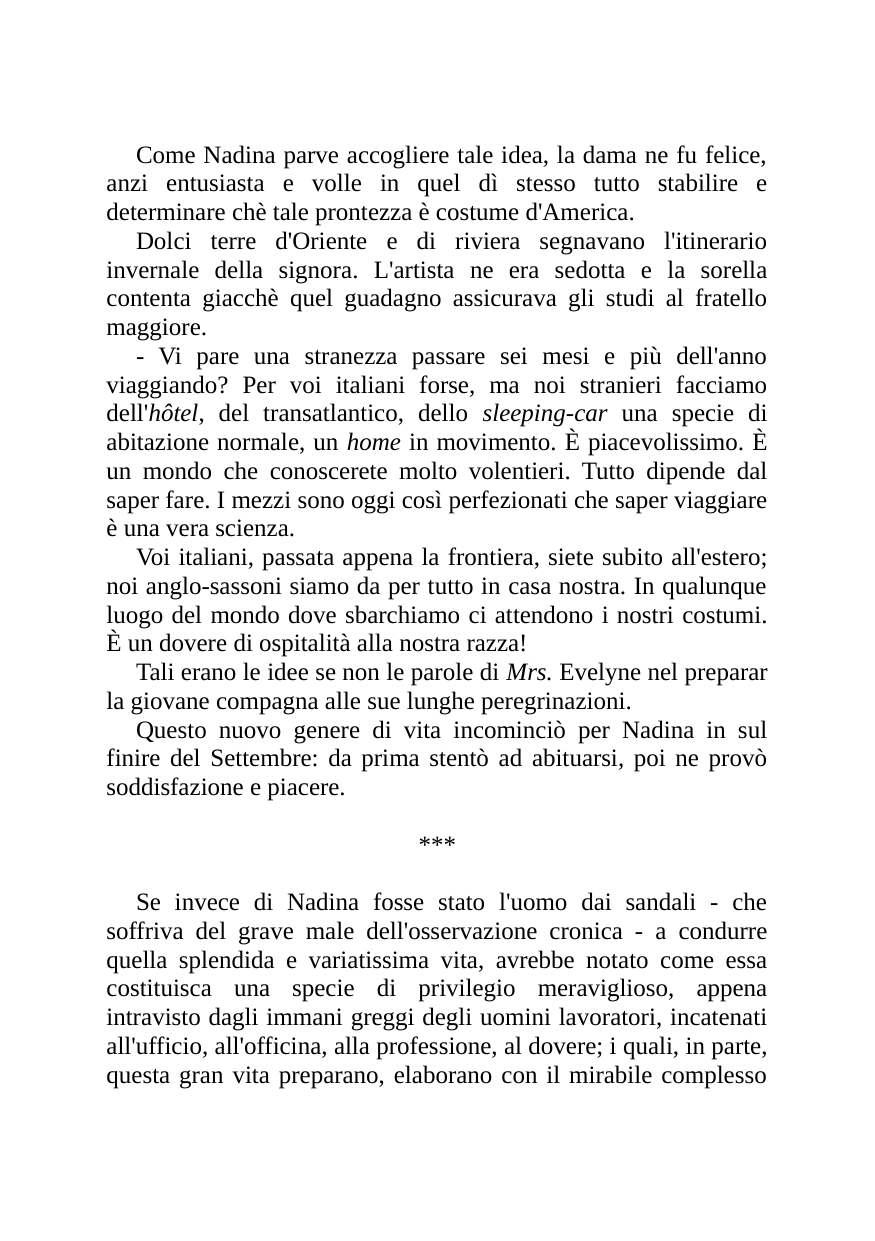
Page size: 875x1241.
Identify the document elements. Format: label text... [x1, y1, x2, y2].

text Dolci terre d'Oriente e di riviera segnavano l'itinerario invernale della signora. L'artista ne era sedotta e la sorella contenta giacchè quel guadagno assicurava gli studi al fratello maggiore. [106, 226, 768, 341]
text - Vi pare una stranezza passare sei mesi e più dell'anno viaggiando? Per voi italiani forse, ma noi stranieri facciamo dell'hôtel, del transatlantico, dello sleeping-car una specie di abitazione normale, un home in movimento. È piacevolissimo. È un mondo che conoscerete molto volentieri. Tutto dipende dal saper fare. I mezzi sono oggi così perfezionati che saper viaggiare è una vera scienza. [106, 341, 768, 542]
text Tali erano le idee se non le parole di Mrs. Evelyne nel preparar la giovane compagna alle sue lunghe peregrinazioni. [106, 657, 768, 715]
text Come Nadina parve accogliere tale idea, la dama ne fu felice, anzi entusiasta e volle in quel dì stesso tutto stabilire e determinare chè tale prontezza è costume d'America. [106, 140, 768, 226]
text Se invece di Nadina fosse stato l'uomo dai sandali - che soffriva del grave male dell'osservazione cronica - a condurre quella splendida e variatissima vita, avrebbe notato come essa costituisca una specie di privilegio meraviglioso, appena intravisto dagli immani greggi degli uomini lavoratori, incatenati all'ufficio, all'officina, alla professione, al dovere; i quali, in parte, questa gran vita preparano, elaborano con il mirabile complesso [106, 887, 768, 1088]
text Questo nuovo genere di vita incominciò per Nadina in sul finire del Settembre: da prima stentò ad abituarsi, poi ne provò soddisfazione e piacere. [106, 715, 768, 801]
text *** [106, 830, 768, 858]
text Voi italiani, passata appena la frontiera, siete subito all'estero; noi anglo-sassoni siamo da per tutto in casa nostra. In qualunque luogo del mondo dove sbarchiamo ci attendono i nostri costumi. È un dovere di ospitalità alla nostra razza! [106, 542, 768, 657]
